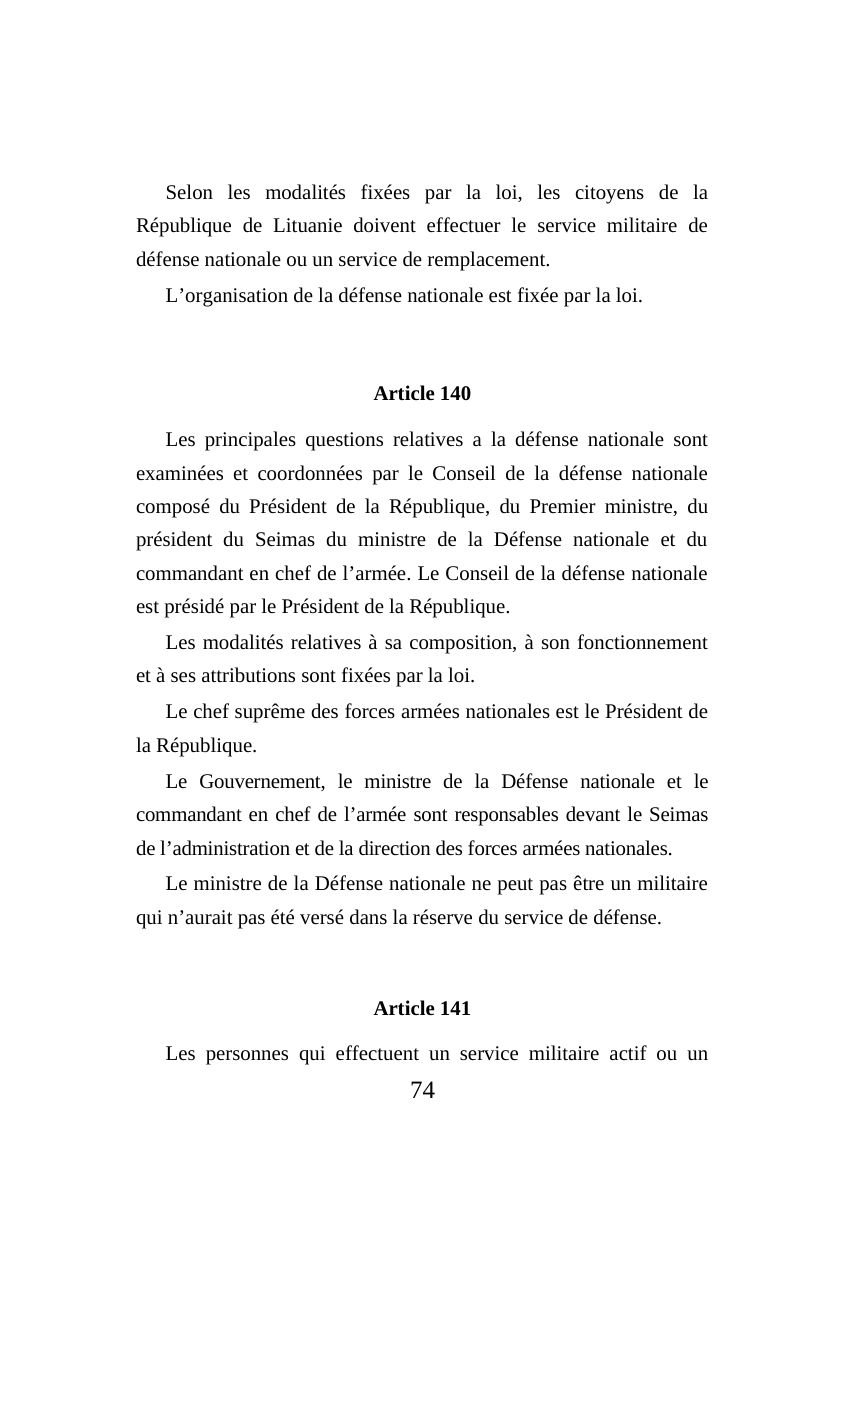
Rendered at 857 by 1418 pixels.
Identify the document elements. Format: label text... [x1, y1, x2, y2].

text Article 141 [136, 996, 709, 1020]
text Selon les modalités fixées par la loi, les citoyens de la République de Lituanie doivent effectuer le service militaire de défense nationale ou un service de remplacement. [136, 179, 709, 271]
text Le Gouvernement, le ministre de la Défense nationale et le commandant en chef de l’armée sont responsables devant le Seimas de l’administration et de la direction des forces armées nationales. [136, 768, 709, 859]
text Article 140 [136, 381, 709, 405]
text Le chef suprême des forces armées nationales est le Président de la République. [136, 699, 709, 757]
text Les principales questions relatives a la défense nationale sont examinées et coordonnées par le Conseil de la défense nationale composé du Président de la République, du Premier ministre, du président du Seimas du ministre de la Défense nationale et du commandant en chef de l’armée. Le Conseil de la défense nationale est présidé par le Président de la République. [136, 427, 709, 618]
text Les personnes qui effectuent un service militaire actif ou un [136, 1041, 709, 1065]
text Le ministre de la Défense nationale ne peut pas être un militaire qui n’aurait pas été versé dans la réserve du service de défense. [136, 871, 709, 929]
text Les modalités relatives à sa composition, à son fonctionnement et à ses attributions sont fixées par la loi. [136, 630, 709, 687]
text L’organisation de la défense nationale est fixée par la loi. [136, 283, 709, 307]
